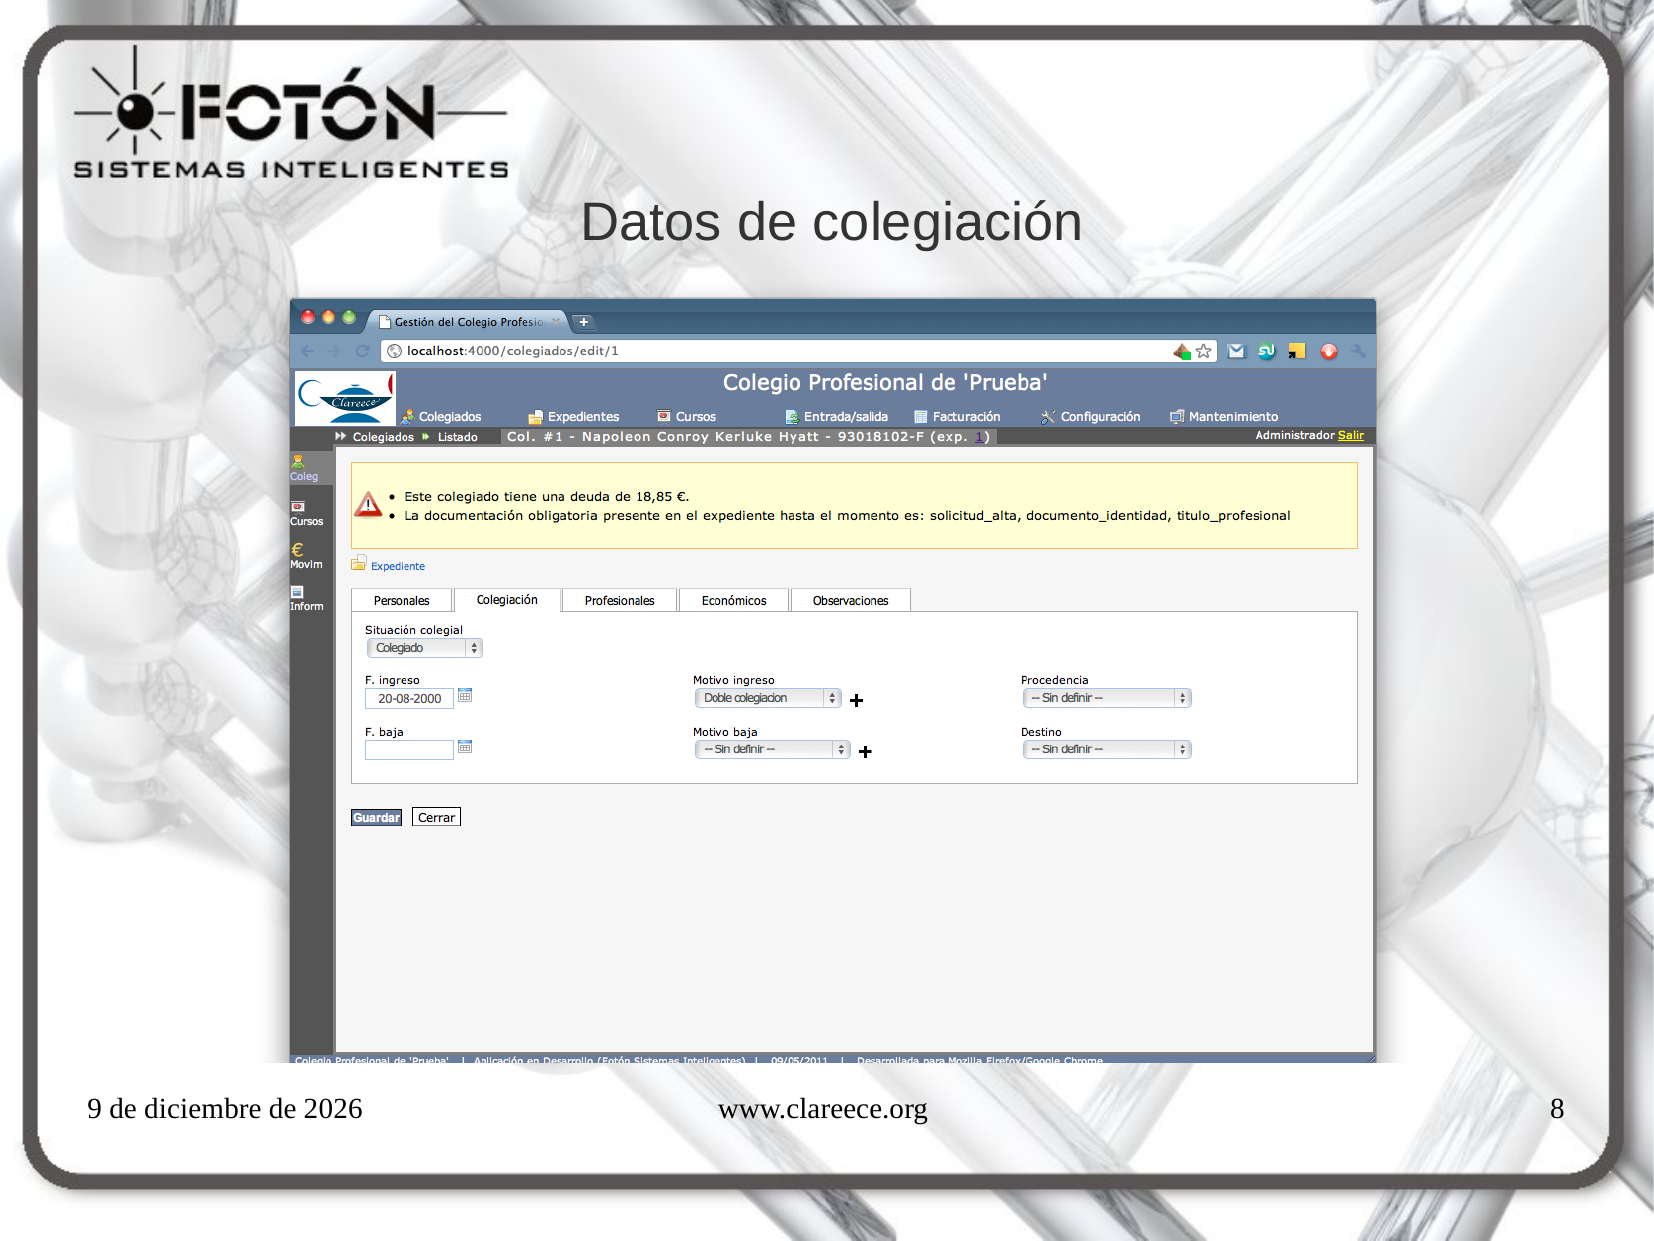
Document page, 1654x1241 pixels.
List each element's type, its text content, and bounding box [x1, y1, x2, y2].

title Datos de colegiación [88, 177, 1577, 266]
picture [0, 0, 1654, 1241]
